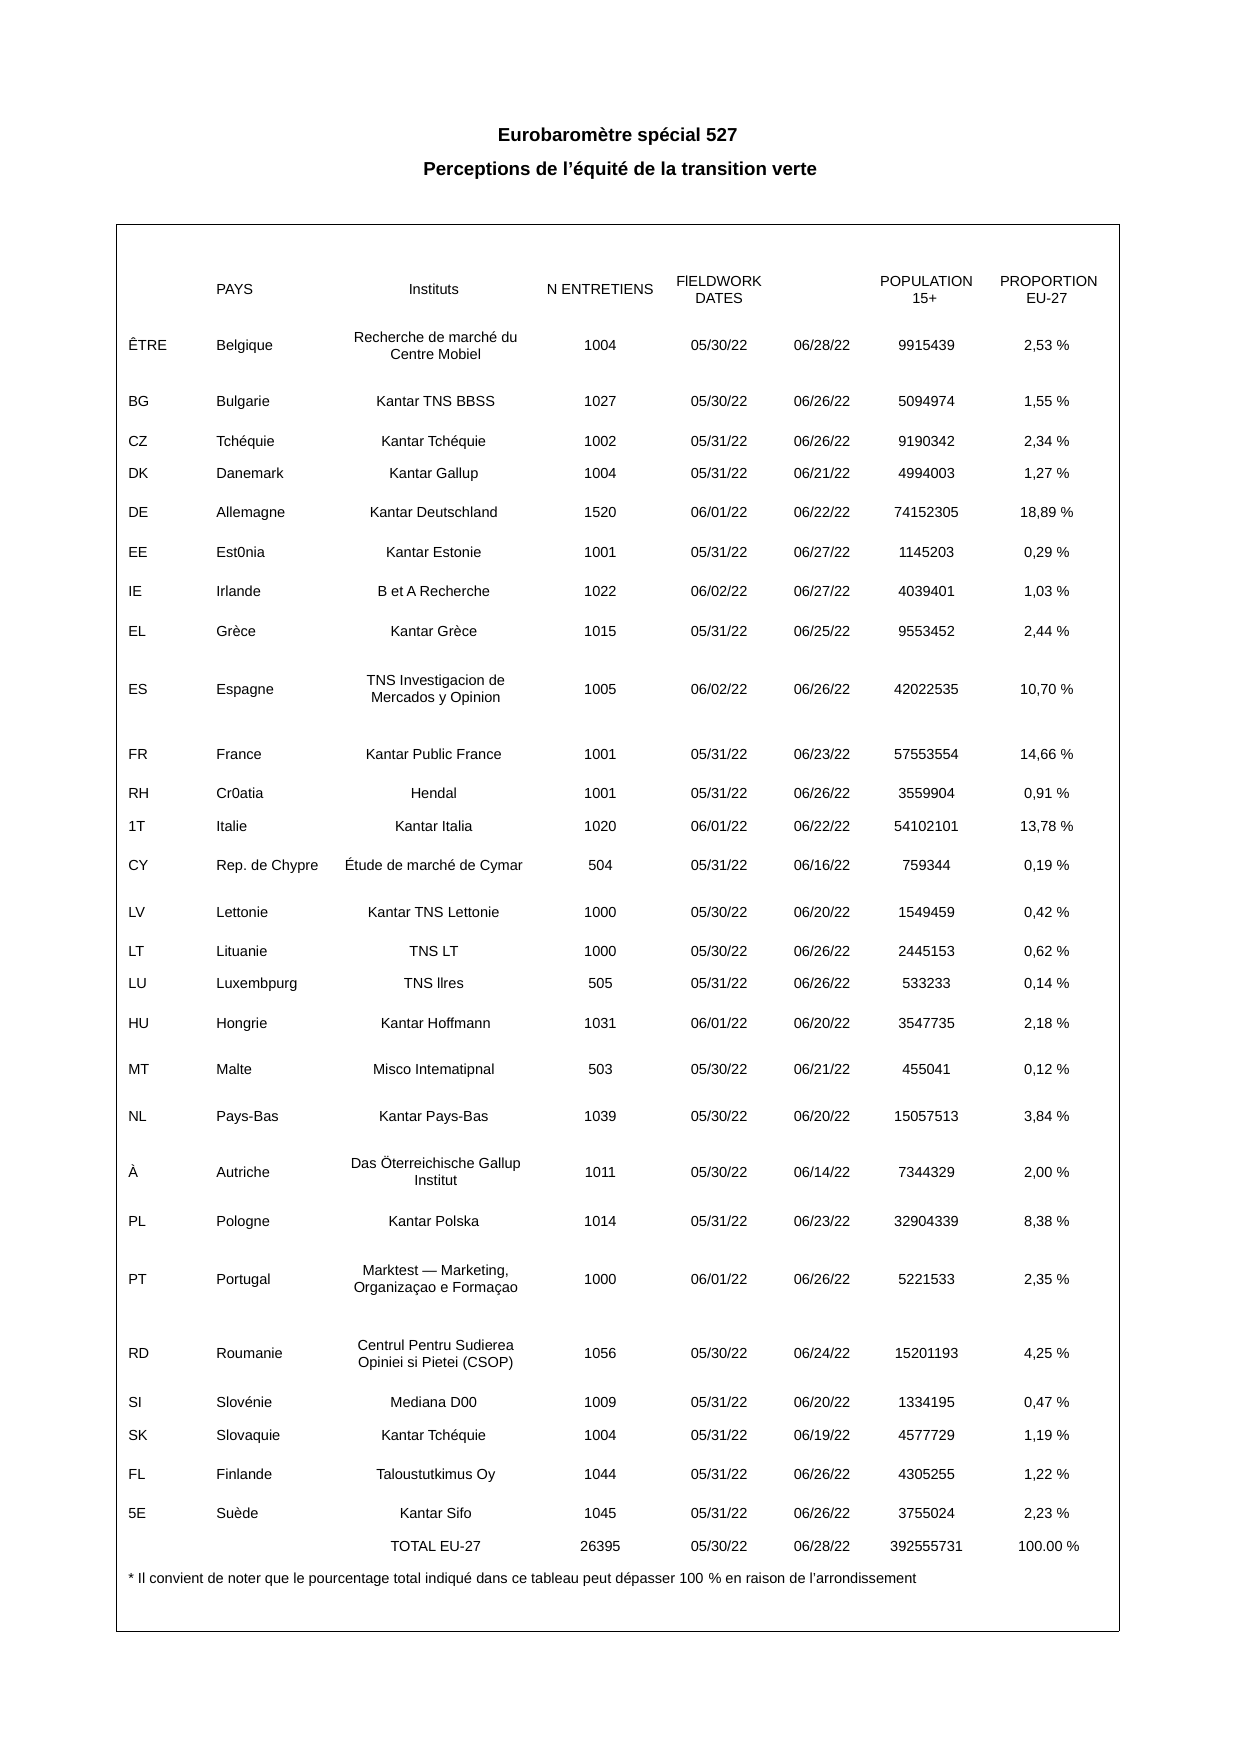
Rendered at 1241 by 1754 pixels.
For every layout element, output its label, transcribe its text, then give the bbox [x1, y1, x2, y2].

table_cell 8,38 % [987, 1204, 1110, 1237]
table_cell Marktest — Marketing, Organizaçao e Formaçao [331, 1237, 540, 1321]
table_cell 2,00 % [987, 1139, 1110, 1204]
table_cell PT [125, 1237, 213, 1321]
table_cell 30/05/22 [660, 889, 778, 935]
table_cell 0,29 % [987, 536, 1110, 568]
table_cell 19/06/22 [778, 1418, 866, 1451]
table_cell IE [125, 568, 213, 614]
table_cell 20/06/22 [778, 1000, 866, 1046]
table_cell 26/06/22 [778, 1237, 866, 1321]
table_cell Kantar TNS BBSS [331, 378, 540, 424]
table_cell 31/05/22 [660, 424, 778, 457]
table_cell 26/06/22 [778, 935, 866, 967]
table_cell 4577729 [866, 1418, 987, 1451]
table_cell Kantar Deutschland [331, 489, 540, 536]
table_cell 31/05/22 [660, 1497, 778, 1529]
table_cell 23/06/22 [778, 731, 866, 777]
table_cell 02/06/22 [660, 647, 778, 731]
table_cell Est0nia [213, 536, 331, 568]
table_cell 27/06/22 [778, 536, 866, 568]
table_cell Bulgarie [213, 378, 331, 424]
table_cell 10,70 % [987, 647, 1110, 731]
table_cell 20/06/22 [778, 1386, 866, 1418]
table_cell RD [125, 1321, 213, 1386]
table_cell LU [125, 968, 213, 1000]
table_cell 504 [540, 842, 660, 888]
table_cell 18,89 % [987, 489, 1110, 536]
table_cell EE [125, 536, 213, 568]
table_cell LV [125, 889, 213, 935]
table_header [778, 266, 866, 313]
table_cell Recherche de marché du Centre Mobiel [331, 313, 540, 378]
table_cell SI [125, 1386, 213, 1418]
table_cell Kantar Pays-Bas [331, 1093, 540, 1139]
table_cell 1145203 [866, 536, 987, 568]
table_cell 31/05/22 [660, 1386, 778, 1418]
table_cell 1004 [540, 313, 660, 378]
table_cell 22/06/22 [778, 810, 866, 842]
table_cell Lettonie [213, 889, 331, 935]
table_cell 1,27 % [987, 457, 1110, 489]
table_cell Pays-Bas [213, 1093, 331, 1139]
table_cell 31/05/22 [660, 615, 778, 647]
table_cell 1011 [540, 1139, 660, 1204]
table_cell 2,35 % [987, 1237, 1110, 1321]
table_cell Roumanie [213, 1321, 331, 1386]
table_cell 26/06/22 [778, 647, 866, 731]
table_cell 3,84 % [987, 1093, 1110, 1139]
table_cell 505 [540, 968, 660, 1000]
table_cell 54102101 [866, 810, 987, 842]
table_cell 533233 [866, 968, 987, 1000]
table_cell 1022 [540, 568, 660, 614]
table_cell 100,00 % [987, 1530, 1110, 1562]
table_cell 30/05/22 [660, 1046, 778, 1093]
table_cell Danemark [213, 457, 331, 489]
table_cell 32904339 [866, 1204, 987, 1237]
table_cell 30/05/22 [660, 935, 778, 967]
table_cell 31/05/22 [660, 731, 778, 777]
table_cell 1001 [540, 536, 660, 568]
table_cell 0,47 % [987, 1386, 1110, 1418]
table_cell 2,23 % [987, 1497, 1110, 1529]
table_cell B et A Recherche [331, 568, 540, 614]
table_cell Kantar TNS Lettonie [331, 889, 540, 935]
table_cell Lituanie [213, 935, 331, 967]
table_cell 1,19 % [987, 1418, 1110, 1451]
table_cell 1520 [540, 489, 660, 536]
table_cell 1002 [540, 424, 660, 457]
table_cell 30/05/22 [660, 1093, 778, 1139]
table_header FlELDWORK DATES [660, 266, 778, 313]
table_cell 30/05/22 [660, 1321, 778, 1386]
table_cell Centrul Pentru Sudierea Opiniei si Pietei (CSOP) [331, 1321, 540, 1386]
table_cell 15057513 [866, 1093, 987, 1139]
table_cell 1014 [540, 1204, 660, 1237]
table_cell 1549459 [866, 889, 987, 935]
table_header Instituts [331, 266, 540, 313]
table_cell 26/06/22 [778, 777, 866, 810]
table_cell 9553452 [866, 615, 987, 647]
table_cell 1,55 % [987, 378, 1110, 424]
table_cell 392555731 [866, 1530, 987, 1562]
table_cell 16/06/22 [778, 842, 866, 888]
table_cell 74152305 [866, 489, 987, 536]
table_cell Italie [213, 810, 331, 842]
table_cell SK [125, 1418, 213, 1451]
table_cell 1020 [540, 810, 660, 842]
table_cell 5221533 [866, 1237, 987, 1321]
table_header N ENTRETIENS [540, 266, 660, 313]
table_cell 1009 [540, 1386, 660, 1418]
table_cell 01/06/22 [660, 1000, 778, 1046]
table_cell Kantar Estonie [331, 536, 540, 568]
table_cell 26/06/22 [778, 424, 866, 457]
table_cell 4994003 [866, 457, 987, 489]
table_cell 2,44 % [987, 615, 1110, 647]
table_cell 2,18 % [987, 1000, 1110, 1046]
table_cell ES [125, 647, 213, 731]
table_cell 30/05/22 [660, 1139, 778, 1204]
table_cell Grèce [213, 615, 331, 647]
table_cell 0,91 % [987, 777, 1110, 810]
table_cell 3755024 [866, 1497, 987, 1529]
table_header POPULATION 15+ [866, 266, 987, 313]
table_cell Das Öterreichische Gallup Institut [331, 1139, 540, 1204]
table_cell 31/05/22 [660, 842, 778, 888]
table_cell 21/06/22 [778, 457, 866, 489]
table_cell 503 [540, 1046, 660, 1093]
table_cell 26/06/22 [778, 1451, 866, 1497]
table_cell 759344 [866, 842, 987, 888]
table_cell 31/05/22 [660, 457, 778, 489]
table_cell 1015 [540, 615, 660, 647]
table_cell 57553554 [866, 731, 987, 777]
table_cell EL [125, 615, 213, 647]
table_cell 23/06/22 [778, 1204, 866, 1237]
table_cell À [125, 1139, 213, 1204]
table_cell 25/06/22 [778, 615, 866, 647]
table_cell 0,12 % [987, 1046, 1110, 1093]
table_cell DK [125, 457, 213, 489]
table_cell TNS LT [331, 935, 540, 967]
table_cell 1,22 % [987, 1451, 1110, 1497]
table_cell 28/06/22 [778, 313, 866, 378]
table_cell TOTAL EU-27 [331, 1530, 540, 1562]
table_cell 15201193 [866, 1321, 987, 1386]
table_cell Mediana D00 [331, 1386, 540, 1418]
table_cell 1334195 [866, 1386, 987, 1418]
table_cell 1027 [540, 378, 660, 424]
table_cell 26/06/22 [778, 968, 866, 1000]
table_cell 4,25 % [987, 1321, 1110, 1386]
table_cell 1044 [540, 1451, 660, 1497]
table_cell 31/05/22 [660, 1204, 778, 1237]
table_cell TNS Investigacion de Mercados y Opinion [331, 647, 540, 731]
table_cell Espagne [213, 647, 331, 731]
table_cell 01/06/22 [660, 1237, 778, 1321]
table_cell 24/06/22 [778, 1321, 866, 1386]
table_cell Rep. de Chypre [213, 842, 331, 888]
table_cell Kantar Polska [331, 1204, 540, 1237]
table_cell 22/06/22 [778, 489, 866, 536]
table_cell 02/06/22 [660, 568, 778, 614]
table_cell 30/05/22 [660, 1530, 778, 1562]
table_cell ÊTRE [125, 313, 213, 378]
table_cell 2,53 % [987, 313, 1110, 378]
table_cell LT [125, 935, 213, 967]
table_cell 3547735 [866, 1000, 987, 1046]
table_cell 26395 [540, 1530, 660, 1562]
table_cell 7344329 [866, 1139, 987, 1204]
table_cell Cr0atia [213, 777, 331, 810]
table_cell 1,03 % [987, 568, 1110, 614]
table_cell BG [125, 378, 213, 424]
table_cell CY [125, 842, 213, 888]
table_cell 14/06/22 [778, 1139, 866, 1204]
table_cell Hendal [331, 777, 540, 810]
table_cell Luxembpurg [213, 968, 331, 1000]
table_cell Kantar Hoffmann [331, 1000, 540, 1046]
table_cell MT [125, 1046, 213, 1093]
table_cell 42022535 [866, 647, 987, 731]
table_cell 0,42 % [987, 889, 1110, 935]
table_cell NL [125, 1093, 213, 1139]
table_cell 0,19 % [987, 842, 1110, 888]
table_cell Irlande [213, 568, 331, 614]
table_cell [213, 1530, 331, 1562]
table_cell France [213, 731, 331, 777]
table_header PAYS [213, 266, 331, 313]
table_cell 0,62 % [987, 935, 1110, 967]
table_cell Misco Intematipnal [331, 1046, 540, 1093]
table_cell [125, 1530, 213, 1562]
table_cell 31/05/22 [660, 1418, 778, 1451]
table_cell 31/05/22 [660, 536, 778, 568]
table_header PROPORTION EU-27 [987, 266, 1110, 313]
table_cell 1000 [540, 1237, 660, 1321]
table_cell 1000 [540, 935, 660, 967]
table_cell 21/06/22 [778, 1046, 866, 1093]
table_cell 0,14 % [987, 968, 1110, 1000]
table_cell PL [125, 1204, 213, 1237]
table_cell 26/06/22 [778, 1497, 866, 1529]
table_cell RH [125, 777, 213, 810]
table_cell 1004 [540, 457, 660, 489]
table_cell Kantar Tchéquie [331, 424, 540, 457]
table_cell 1045 [540, 1497, 660, 1529]
table_cell 9190342 [866, 424, 987, 457]
table_cell 1T [125, 810, 213, 842]
table_cell Étude de marché de Cymar [331, 842, 540, 888]
table_cell 1056 [540, 1321, 660, 1386]
table_cell 30/05/22 [660, 313, 778, 378]
table_cell Allemagne [213, 489, 331, 536]
table_cell Kantar Public France [331, 731, 540, 777]
table_cell 1004 [540, 1418, 660, 1451]
table_cell 20/06/22 [778, 889, 866, 935]
table_cell Slovaquie [213, 1418, 331, 1451]
table_cell 27/06/22 [778, 568, 866, 614]
table_cell 1001 [540, 731, 660, 777]
table_cell 1031 [540, 1000, 660, 1046]
table_cell Kantar Grèce [331, 615, 540, 647]
table_cell 31/05/22 [660, 1451, 778, 1497]
table_cell Finlande [213, 1451, 331, 1497]
table_cell 2445153 [866, 935, 987, 967]
table_cell 5094974 [866, 378, 987, 424]
table_cell 31/05/22 [660, 968, 778, 1000]
table_cell 20/06/22 [778, 1093, 866, 1139]
table_cell DE [125, 489, 213, 536]
table_cell 1001 [540, 777, 660, 810]
table_cell 31/05/22 [660, 777, 778, 810]
table_cell 3559904 [866, 777, 987, 810]
table_cell TNS llres [331, 968, 540, 1000]
table_cell Kantar Gallup [331, 457, 540, 489]
table_cell Kantar Italia [331, 810, 540, 842]
table_cell 2,34 % [987, 424, 1110, 457]
table_cell 13,78 % [987, 810, 1110, 842]
table_cell Kantar Tchéquie [331, 1418, 540, 1451]
table_cell Tchéquie [213, 424, 331, 457]
table_cell FR [125, 731, 213, 777]
table_cell Malte [213, 1046, 331, 1093]
table_cell * Il convient de noter que le pourcentage total indiqué dans ce tableau peut dépasser 100 % en raison de l’arrondissement [125, 1562, 1110, 1594]
table_cell 01/06/22 [660, 489, 778, 536]
table_cell 455041 [866, 1046, 987, 1093]
table_cell Portugal [213, 1237, 331, 1321]
table_cell 1039 [540, 1093, 660, 1139]
table_cell Hongrie [213, 1000, 331, 1046]
table_cell Taloustutkimus Oy [331, 1451, 540, 1497]
table_cell 1000 [540, 889, 660, 935]
table_cell Pologne [213, 1204, 331, 1237]
table_cell 9915439 [866, 313, 987, 378]
table_cell 4039401 [866, 568, 987, 614]
table_cell 5E [125, 1497, 213, 1529]
table_cell HU [125, 1000, 213, 1046]
table_cell CZ [125, 424, 213, 457]
table_cell 4305255 [866, 1451, 987, 1497]
table_cell 14,66 % [987, 731, 1110, 777]
table_cell Suède [213, 1497, 331, 1529]
table_header [125, 266, 213, 313]
table_cell 30/05/22 [660, 378, 778, 424]
table_cell 28/06/22 [778, 1530, 866, 1562]
table_cell Belgique [213, 313, 331, 378]
table_cell Autriche [213, 1139, 331, 1204]
table_cell Kantar Sifo [331, 1497, 540, 1529]
table_cell 01/06/22 [660, 810, 778, 842]
table_cell Slovénie [213, 1386, 331, 1418]
table_cell 26/06/22 [778, 378, 866, 424]
table_cell FL [125, 1451, 213, 1497]
table_cell 1005 [540, 647, 660, 731]
